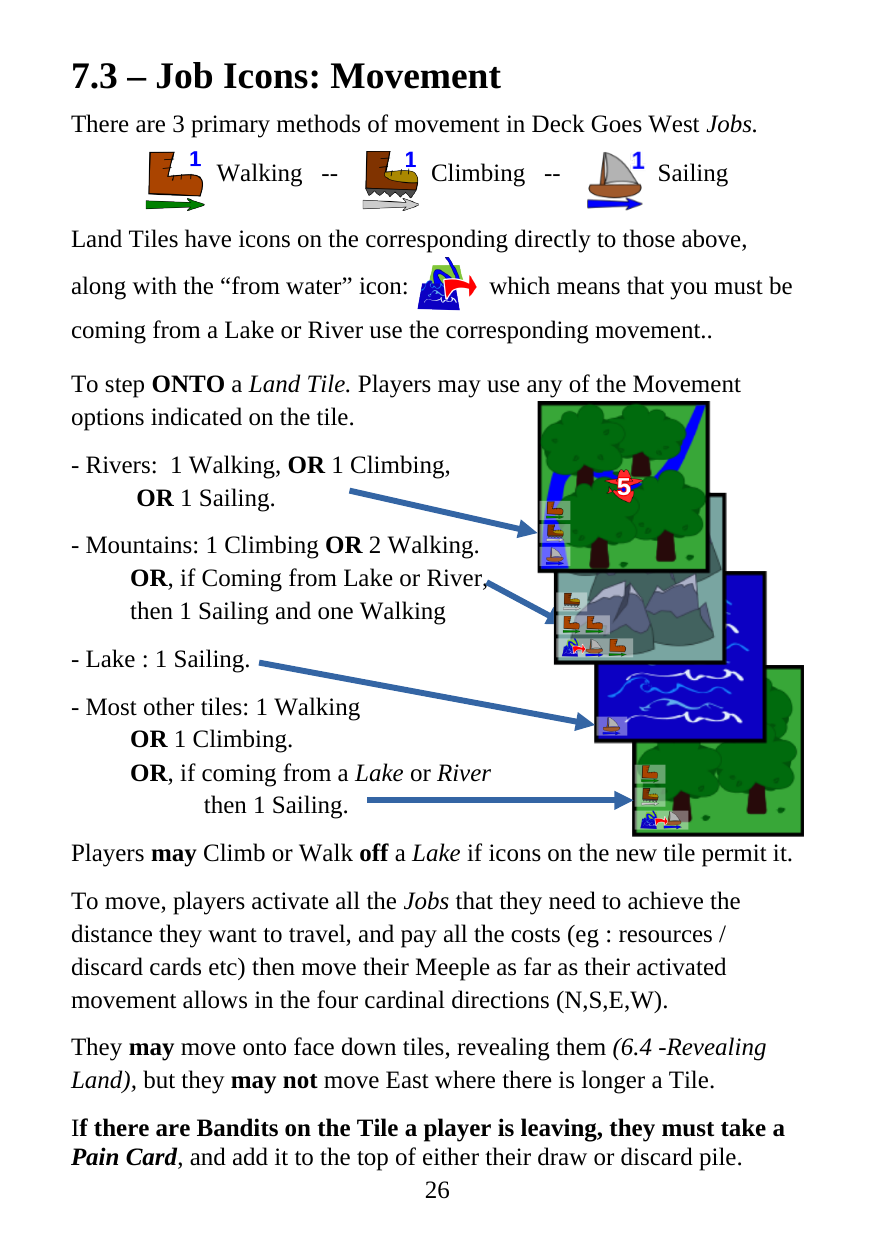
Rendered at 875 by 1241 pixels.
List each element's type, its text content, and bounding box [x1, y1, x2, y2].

text Walking -- Climbing [71, 150, 585, 212]
text - Mountains: 1 Climbing OR 2 Walking. OR, if Coming from Lake or River, then 1 Sailing and one Walking [71, 530, 537, 625]
picture [585, 150, 646, 212]
picture [415, 257, 478, 312]
text Land Tiles have icons on the corresponding directly to those above, along with the “from water” icon: which means that you must be coming from a Lake or River use the corresponding movement.. [71, 224, 803, 344]
text To move, players activate all the Jobs that they need to achieve the distance they want to travel, and pay all the costs (eg : resources / discard cards etc) then move their Meeple as far as their activated movement allows in the four cardinal directions (N,S,E,W). [71, 886, 803, 1014]
picture [537, 401, 804, 837]
text They may move onto face down tiles, revealing them (6.4 -Revealing Land), but they may not move East where there is longer a Tile. [71, 1032, 803, 1094]
subtitle 7.3 – Job Icons: Movement [71, 53, 803, 96]
text -- Sailing [646, 150, 803, 212]
text There are 3 primary methods of movement in Deck Goes West Jobs. [71, 109, 803, 137]
text - Most other tiles: 1 Walking OR 1 Climbing. OR, if coming from a Lake or River then 1 Sailing. [71, 692, 537, 819]
text Players may Climb or Walk off a Lake if icons on the new tile permit it. [71, 838, 803, 867]
text If there are Bandits on the Tile a player is leaving, they must take a Pain Card, and add it to the top of either their draw or discard pile. [71, 1113, 803, 1171]
picture [362, 151, 419, 211]
picture [145, 151, 205, 211]
text - Rivers: 1 Walking, OR 1 Climbing, OR 1 Sailing. [71, 450, 537, 511]
text - Lake : 1 Sailing. [71, 644, 537, 673]
text To step ONTO a Land Tile. Players may use any of the Movement options indicated on the tile. [71, 369, 803, 431]
